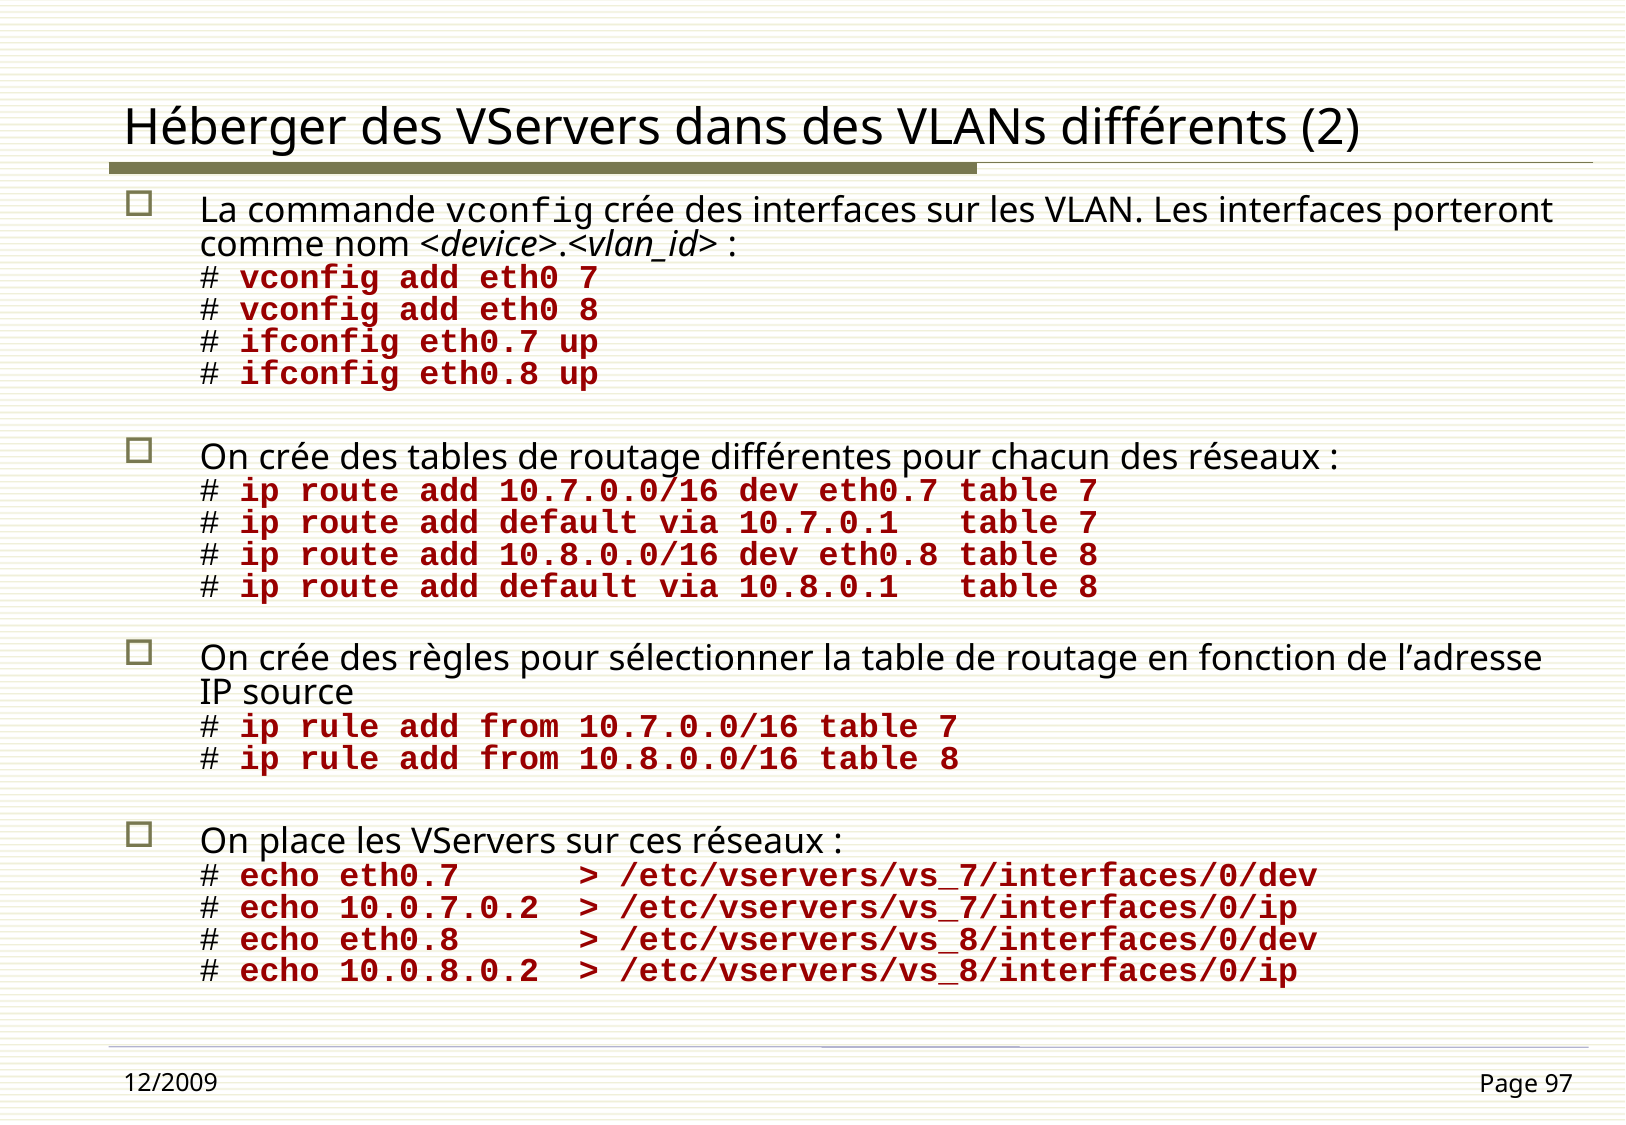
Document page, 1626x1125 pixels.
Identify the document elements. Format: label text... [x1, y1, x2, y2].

list La commande vconfig crée des interfaces sur les VLAN. Les interfaces porteront comme nom <device>.<vlan_id> : # vconfig add eth0 7 # vconfig add eth0 8 # ifconfig eth0.7 up # ifconfig eth0.8 up On crée des tables de routage différentes pour chacun des réseaux : # ip route add 10.7.0.0/16 dev eth0.7 table 7 # ip route add default via 10.7.0.1 table 7 # ip route add 10.8.0.0/16 dev eth0.8 table 8 # ip route add default via 10.8.0.1 table 8 On crée des règles pour sélectionner la table de routage en fonction de l’adresse IP source # ip rule add from 10.7.0.0/16 table 7 # ip rule add from 10.8.0.0/16 table 8 On place les VServers sur ces réseaux : # echo eth0.7 > /etc/vservers/vs_7/interfaces/0/dev # echo 10.0.7.0.2 > /etc/vservers/vs_7/interfaces/0/ip # echo eth0.8 > /etc/vservers/vs_8/interfaces/0/dev # echo 10.0.8.0.2 > /etc/vservers/vs_8/interfaces/0/ip [108, 187, 1595, 1077]
picture [0, 0, 1626, 1125]
title Héberger des VServers dans des VLANs différents (2)‏ [108, 12, 1596, 163]
